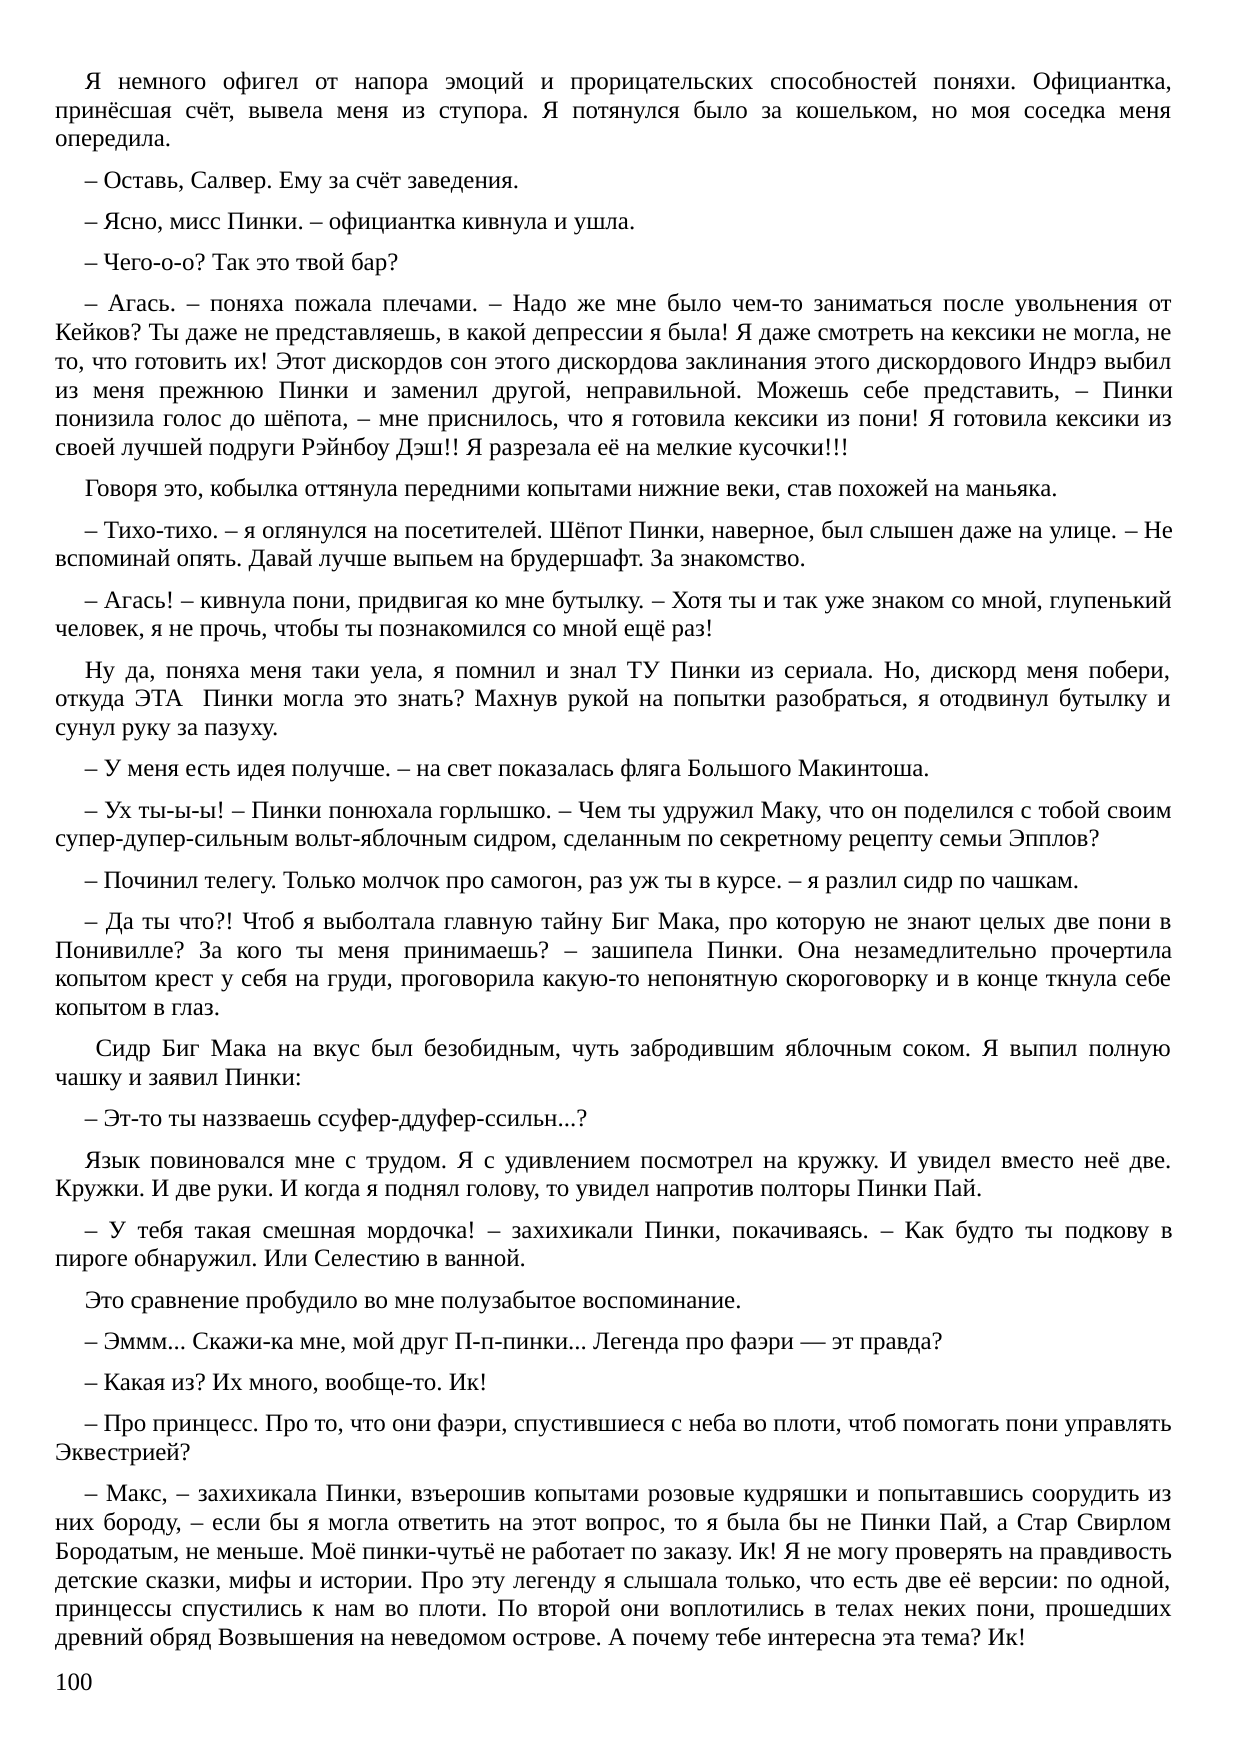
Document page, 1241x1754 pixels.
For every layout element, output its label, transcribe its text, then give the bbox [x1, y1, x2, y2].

text – У тебя такая смешная мордочка! – захихикали Пинки, покачиваясь. – Как будто ты подкову в пироге обнаружил. Или Селестию в ванной. [55, 1215, 1173, 1272]
text – Тихо-тихо. – я оглянулся на посетителей. Шёпот Пинки, наверное, был слышен даже на улице. – Не вспоминай опять. Давай лучше выпьем на брудершафт. За знакомство. [55, 515, 1173, 572]
text – Чего-о-о? Так это твой бар? [55, 247, 1173, 276]
text Ну да, поняха меня таки уела, я помнил и знал ТУ Пинки из сериала. Но, дискорд меня побери, откуда ЭТА Пинки могла это знать? Махнув рукой на попытки разобраться, я отодвинул бутылку и сунул руку за пазуху. [55, 655, 1173, 741]
text – Оставь, Салвер. Ему за счёт заведения. [55, 165, 1173, 193]
text – Ух ты-ы-ы! – Пинки понюхала горлышко. – Чем ты удружил Маку, что он поделился с тобой своим супер-дупер-сильным вольт-яблочным сидром, сделанным по секретному рецепту семьи Эпплов? [55, 795, 1173, 852]
text Сидр Биг Мака на вкус был безобидным, чуть забродившим яблочным соком. Я выпил полную чашку и заявил Пинки: [55, 1033, 1173, 1091]
text – Починил телегу. Только молчок про самогон, раз уж ты в курсе. – я разлил сидр по чашкам. [55, 865, 1173, 893]
text – Эт-то ты наззваешь ссуфер-ддуфер-ссильн...? [55, 1103, 1173, 1132]
text Это сравнение пробудило во мне полузабытое воспоминание. [55, 1285, 1173, 1313]
text Я немного офигел от напора эмоций и прорицательских способностей поняхи. Официантка, принёсшая счёт, вывела меня из ступора. Я потянулся было за кошельком, но моя соседка меня опередила. [55, 66, 1173, 152]
text – Агась! – кивнула пони, придвигая ко мне бутылку. – Хотя ты и так уже знаком со мной, глупенький человек, я не прочь, чтобы ты познакомился со мной ещё раз! [55, 585, 1173, 642]
text Язык повиновался мне с трудом. Я с удивлением посмотрел на кружку. И увидел вместо неё две. Кружки. И две руки. И когда я поднял голову, то увидел напротив полторы Пинки Пай. [55, 1145, 1173, 1202]
text – Макс, – захихикала Пинки, взъерошив копытами розовые кудряшки и попытавшись соорудить из них бороду, – если бы я могла ответить на этот вопрос, то я была бы не Пинки Пай, а Стар Свирлом Бородатым, не меньше. Моё пинки-чутьё не работает по заказу. Ик! Я не могу проверять на правдивость детские сказки, мифы и истории. Про эту легенду я слышала только, что есть две её версии: по одной, принцессы спустились к нам во плоти. По второй они воплотились в телах неких пони, прошедших древний обряд Возвышения на неведомом острове. А почему тебе интересна эта тема? Ик! [55, 1478, 1173, 1651]
text – У меня есть идея получше. – на свет показалась фляга Большого Макинтоша. [55, 753, 1173, 782]
text Говоря это, кобылка оттянула передними копытами нижние веки, став похожей на маньяка. [55, 473, 1173, 502]
text – Про принцесс. Про то, что они фаэри, спустившиеся с неба во плоти, чтоб помогать пони управлять Эквестрией? [55, 1408, 1173, 1466]
text – Ясно, мисс Пинки. – официантка кивнула и ушла. [55, 206, 1173, 235]
text – Какая из? Их много, вообще-то. Ик! [55, 1367, 1173, 1396]
text – Эммм... Скажи-ка мне, мой друг П-п-пинки... Легенда про фаэри — эт правда? [55, 1326, 1173, 1355]
text – Агась. – поняха пожала плечами. – Надо же мне было чем-то заниматься после увольнения от Кейков? Ты даже не представляешь, в какой депрессии я была! Я даже смотреть на кексики не могла, не то, что готовить их! Этот дискордов сон этого дискордова заклинания этого дискордового Индрэ выбил из меня прежнюю Пинки и заменил другой, неправильной. Можешь себе представить, – Пинки понизила голос до шёпота, – мне приснилось, что я готовила кексики из пони! Я готовила кексики из своей лучшей подруги Рэйнбоу Дэш!! Я разрезала её на мелкие кусочки!!! [55, 288, 1173, 461]
text – Да ты что?! Чтоб я выболтала главную тайну Биг Мака, про которую не знают целых две пони в Понивилле? За кого ты меня принимаешь? – зашипела Пинки. Она незамедлительно прочертила копытом крест у себя на груди, проговорила какую-то непонятную скороговорку и в конце ткнула себе копытом в глаз. [55, 906, 1173, 1021]
